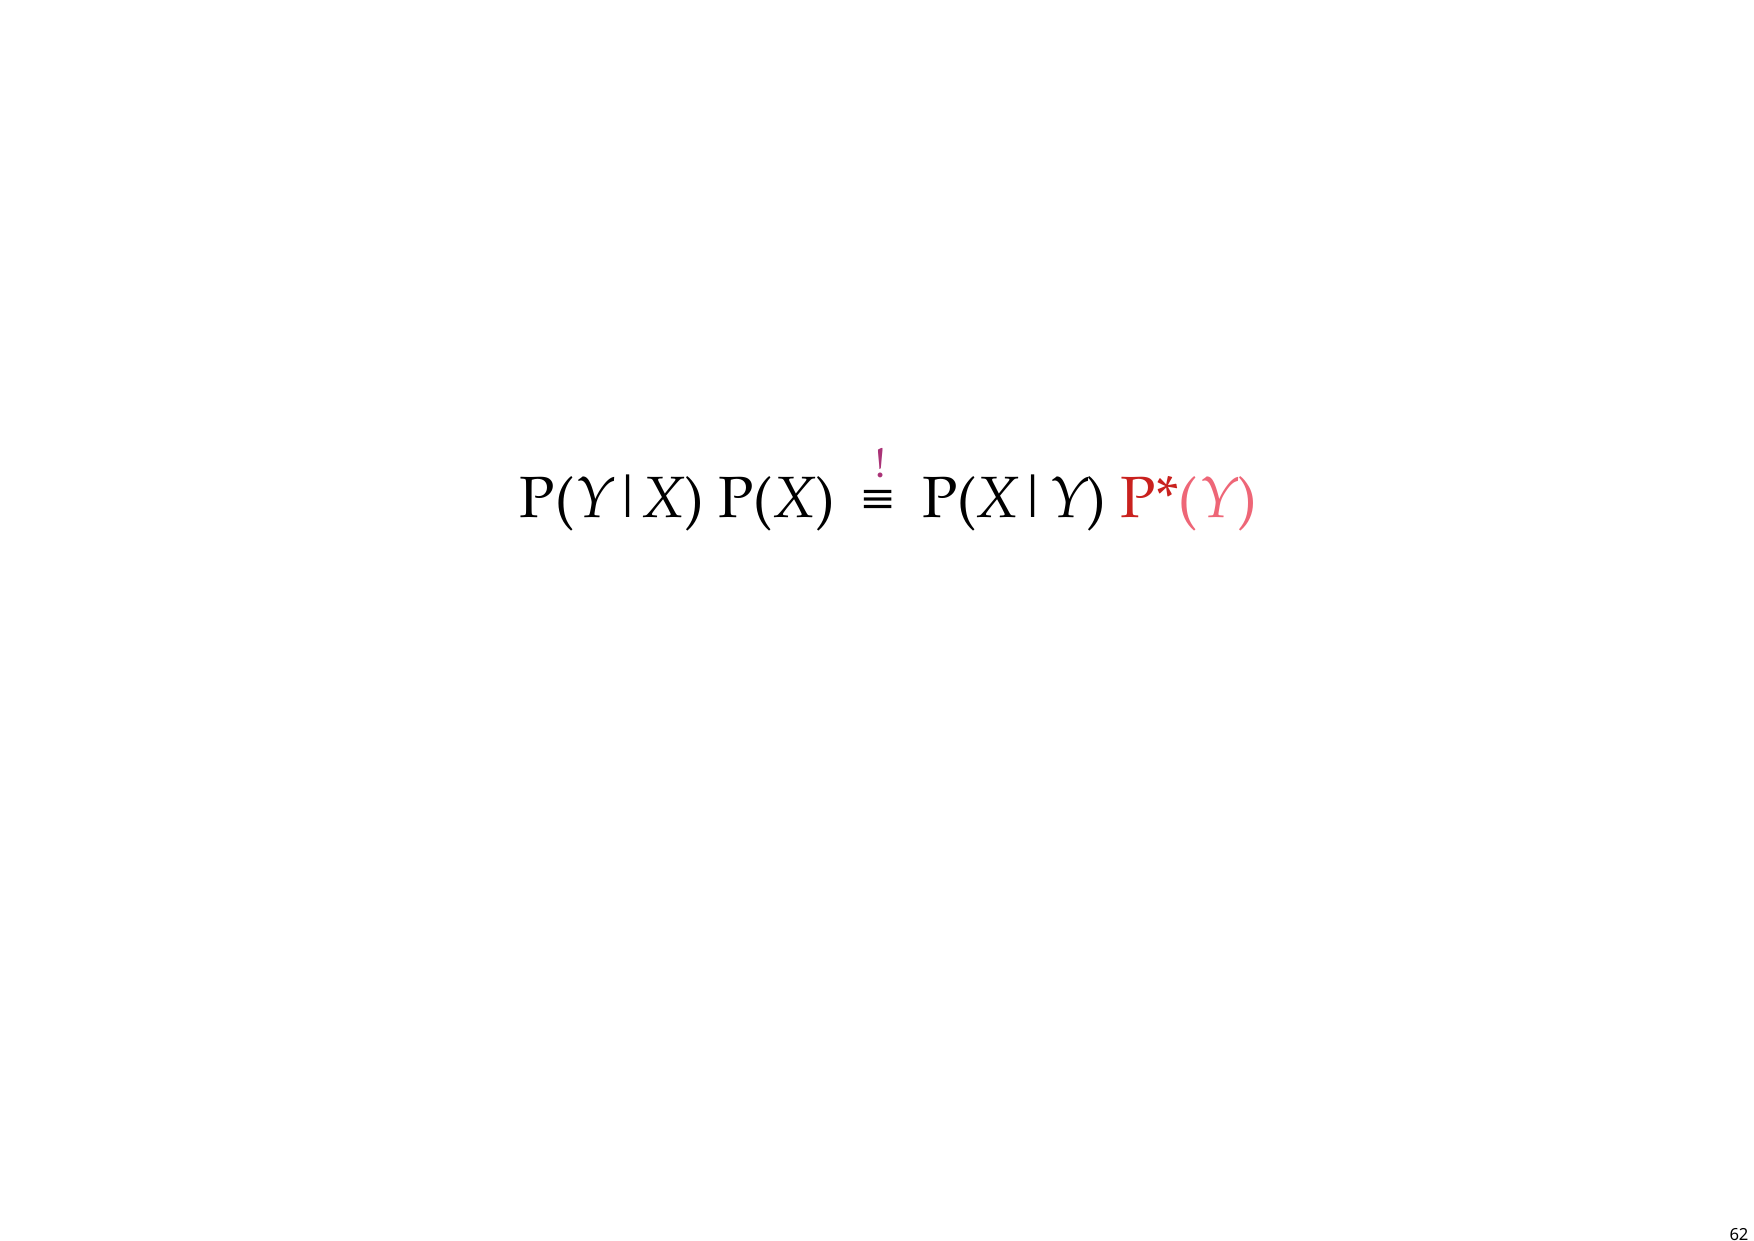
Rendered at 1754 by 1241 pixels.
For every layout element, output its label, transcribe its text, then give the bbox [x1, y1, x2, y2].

text_box ! [860, 439, 902, 497]
text_box P(Y|X) P(X) ≡ P(X|Y) P*(Y) [505, 467, 1272, 542]
